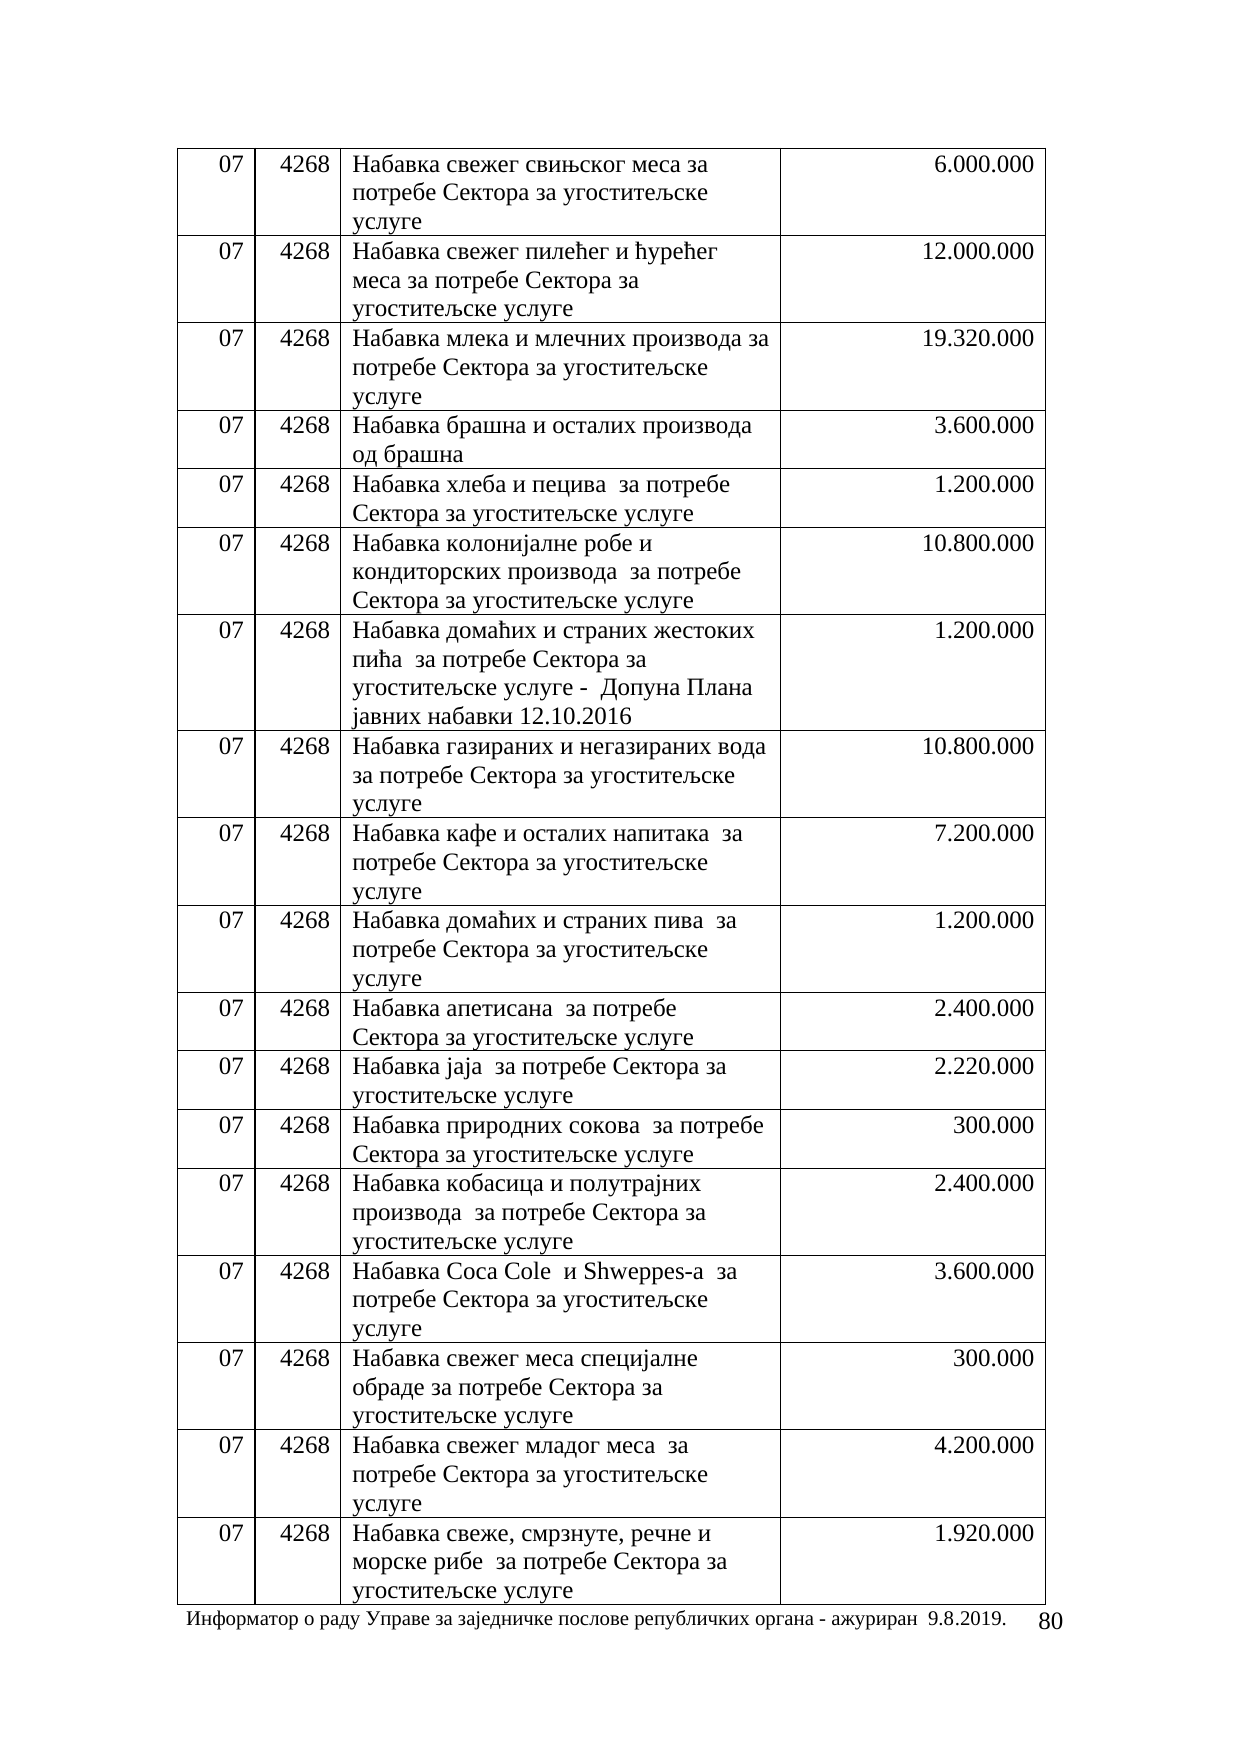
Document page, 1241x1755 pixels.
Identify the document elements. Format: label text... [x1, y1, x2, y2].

table_cell 10.800.000 [781, 731, 1045, 817]
table_cell 4268 [256, 528, 340, 614]
table_cell 2.400.000 [781, 993, 1045, 1050]
table_cell Набавка кобасица и полутрајних производа за потребе Сектора за угоститељске услуге [341, 1169, 780, 1255]
table_cell 07 [178, 731, 254, 817]
table_cell 4268 [256, 1110, 340, 1167]
table_cell Набавка свежег свињског меса за потребе Сектора за угоститељске услуге [341, 149, 780, 235]
table_cell 07 [178, 1110, 254, 1167]
table_cell 4268 [256, 731, 340, 817]
table_cell 6.000.000 [781, 149, 1045, 235]
table_cell 07 [178, 1430, 254, 1517]
table_cell Набавка колонијалне робе и кондиторских производа за потребе Сектора за угоститељске услуге [341, 528, 780, 614]
table_cell 3.600.000 [781, 1256, 1045, 1342]
table_cell Набавка хлеба и пецива за потребе Сектора за угоститељске услуге [341, 469, 780, 527]
table_cell Набавка јаја за потребе Сектора за угоститељске услуге [341, 1051, 780, 1109]
table_cell 4268 [256, 1518, 340, 1604]
table_cell Набавка брашна и осталих производа од брашна [341, 411, 780, 468]
table_cell Набавка свежег пилећег и ћурећег меса за потребе Сектора за угоститељске услуге [341, 236, 780, 322]
table_cell 300.000 [781, 1110, 1045, 1167]
table_cell 4268 [256, 323, 340, 409]
table_cell 07 [178, 149, 254, 235]
table_cell 07 [178, 323, 254, 409]
table_cell Набавка природних сокова за потребе Сектора за угоститељске услуге [341, 1110, 780, 1167]
table_cell 3.600.000 [781, 411, 1045, 468]
table_cell 4268 [256, 236, 340, 322]
table_cell 4268 [256, 906, 340, 992]
table_cell 4268 [256, 469, 340, 527]
table_cell 07 [178, 236, 254, 322]
table_cell 4268 [256, 1051, 340, 1109]
table_cell 07 [178, 993, 254, 1050]
table_cell 4268 [256, 149, 340, 235]
table_cell 4.200.000 [781, 1430, 1045, 1517]
table_cell 2.220.000 [781, 1051, 1045, 1109]
table_cell Набавка кафе и осталих напитака за потребе Сектора за угоститељске услуге [341, 818, 780, 904]
table_cell 07 [178, 906, 254, 992]
table_cell 07 [178, 1169, 254, 1255]
table_cell Набавка свежег младог меса за потребе Сектора за угоститељске услуге [341, 1430, 780, 1517]
table_cell 4268 [256, 1430, 340, 1517]
table_cell 07 [178, 469, 254, 527]
table_cell 4268 [256, 411, 340, 468]
table_cell 19.320.000 [781, 323, 1045, 409]
table_cell 07 [178, 411, 254, 468]
table_cell 07 [178, 818, 254, 904]
table_cell 1.200.000 [781, 615, 1045, 730]
table_cell Набавка свеже, смрзнуте, речне и морске рибе за потребе Сектора за угоститељске услуге [341, 1518, 780, 1604]
table_cell Набавка Coca Cole и Shweppes-a за потребе Сектора за угоститељске услуге [341, 1256, 780, 1342]
table_cell 300.000 [781, 1343, 1045, 1429]
table_cell 4268 [256, 615, 340, 730]
table_cell 07 [178, 1343, 254, 1429]
table_cell 10.800.000 [781, 528, 1045, 614]
table_cell 1.920.000 [781, 1518, 1045, 1604]
table_cell 07 [178, 1256, 254, 1342]
table_cell 4268 [256, 818, 340, 904]
table_cell 4268 [256, 1169, 340, 1255]
table_cell 1.200.000 [781, 469, 1045, 527]
table_cell Набавка газираних и негазираних вода за потребе Сектора за угоститељске услуге [341, 731, 780, 817]
table_cell Набавка млека и млечних производа за потребе Сектора за угоститељске услуге [341, 323, 780, 409]
table_cell Набавка домаћих и страних жестоких пића за потребе Сектора за угоститељске услуге - Допуна Плана јавних набавки 12.10.2016 [341, 615, 780, 730]
table_cell 1.200.000 [781, 906, 1045, 992]
table_cell 4268 [256, 993, 340, 1050]
table_cell 2.400.000 [781, 1169, 1045, 1255]
table_cell 07 [178, 1051, 254, 1109]
table_cell 7.200.000 [781, 818, 1045, 904]
table_cell Набавка домаћих и страних пива за потребе Сектора за угоститељске услуге [341, 906, 780, 992]
table_cell Набавка апетисана за потребе Сектора за угоститељске услуге [341, 993, 780, 1050]
table_cell 4268 [256, 1343, 340, 1429]
table_cell 07 [178, 1518, 254, 1604]
table_cell 07 [178, 528, 254, 614]
table_cell 07 [178, 615, 254, 730]
table_cell 12.000.000 [781, 236, 1045, 322]
table_cell 4268 [256, 1256, 340, 1342]
table_cell Набавка свежег меса специјалне обраде за потребе Сектора за угоститељске услуге [341, 1343, 780, 1429]
